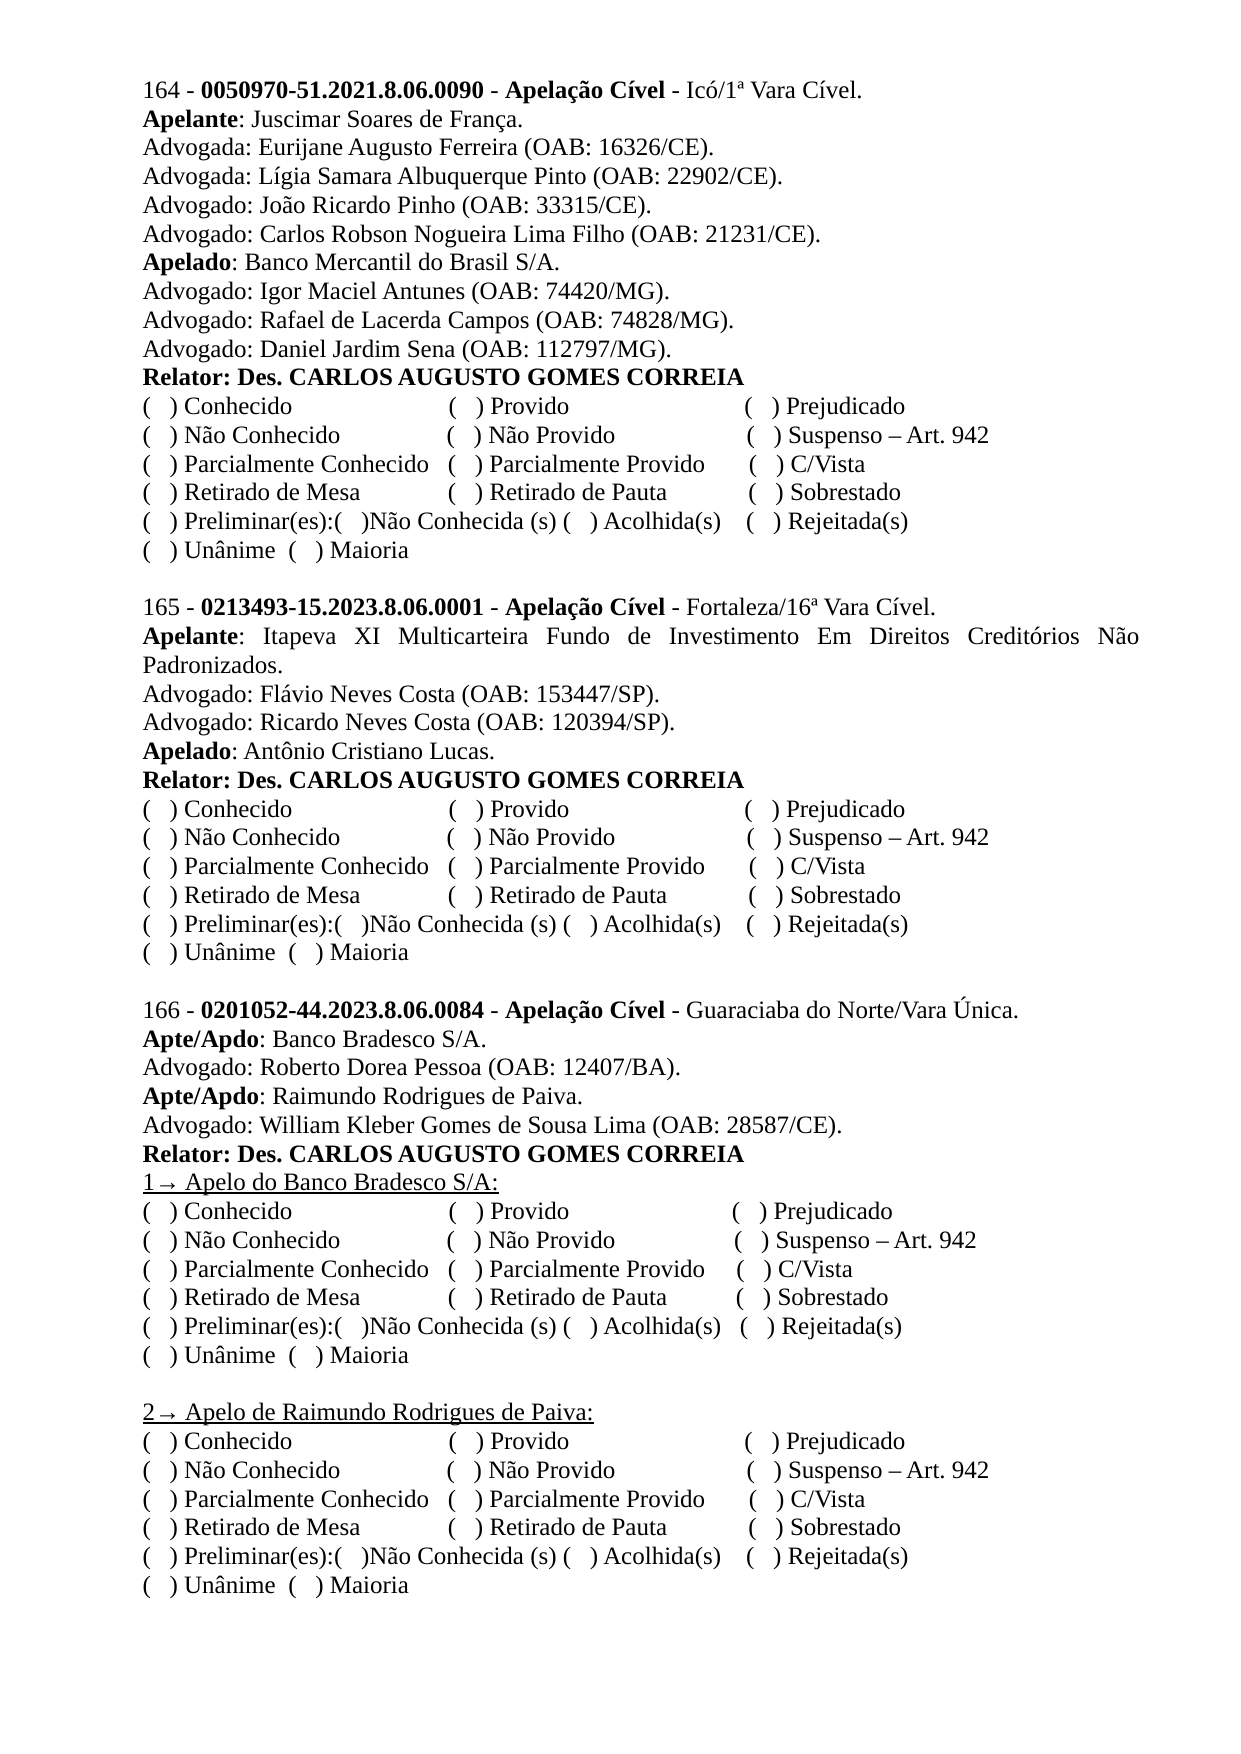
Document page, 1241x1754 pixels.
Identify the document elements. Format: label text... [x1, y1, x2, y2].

text ( ) Parcialmente Conhecido ( ) Parcialmente Provido ( ) C/Vista [142, 1254, 1158, 1282]
text Advogado: Igor Maciel Antunes (OAB: 74420/MG). [142, 276, 1141, 305]
text Advogado: Roberto Dorea Pessoa (OAB: 12407/BA). [142, 1052, 1141, 1081]
text Apte/Apdo: Raimundo Rodrigues de Paiva. [142, 1081, 1141, 1110]
text ( ) Parcialmente Conhecido ( ) Parcialmente Provido ( ) C/Vista [142, 1484, 1158, 1512]
text Relator: Des. CARLOS AUGUSTO GOMES CORREIA [142, 362, 1141, 391]
text Apelante: Juscimar Soares de França. [142, 104, 1141, 132]
text ( ) Preliminar(es):( )Não Conhecida (s) ( ) Acolhida(s) ( ) Rejeitada(s) [142, 506, 1158, 535]
text Advogada: Lígia Samara Albuquerque Pinto (OAB: 22902/CE). [142, 161, 1141, 190]
text Advogado: Flávio Neves Costa (OAB: 153447/SP). [142, 679, 1141, 707]
text ( ) Retirado de Mesa ( ) Retirado de Pauta ( ) Sobrestado [142, 1512, 1158, 1541]
text ( ) Retirado de Mesa ( ) Retirado de Pauta ( ) Sobrestado [142, 477, 1158, 506]
text Apelado: Banco Mercantil do Brasil S/A. [142, 247, 1141, 276]
text ( ) Preliminar(es):( )Não Conhecida (s) ( ) Acolhida(s) ( ) Rejeitada(s) [142, 1541, 1158, 1570]
text 1→ Apelo do Banco Bradesco S/A: [142, 1167, 1141, 1196]
text ( ) Unânime ( ) Maioria [142, 1340, 1158, 1369]
text ( ) Não Conhecido ( ) Não Provido ( ) Suspenso – Art. 942 [142, 1225, 1158, 1254]
text Relator: Des. CARLOS AUGUSTO GOMES CORREIA [142, 1139, 1141, 1167]
text ( ) Não Conhecido ( ) Não Provido ( ) Suspenso – Art. 942 [142, 822, 1158, 851]
text ( ) Parcialmente Conhecido ( ) Parcialmente Provido ( ) C/Vista [142, 851, 1158, 880]
text Advogado: João Ricardo Pinho (OAB: 33315/CE). [142, 190, 1141, 219]
text ( ) Preliminar(es):( )Não Conhecida (s) ( ) Acolhida(s) ( ) Rejeitada(s) [142, 1311, 1158, 1340]
text Advogado: Ricardo Neves Costa (OAB: 120394/SP). [142, 707, 1141, 736]
text ( ) Unânime ( ) Maioria [142, 1570, 1158, 1599]
text ( ) Não Conhecido ( ) Não Provido ( ) Suspenso – Art. 942 [142, 420, 1158, 449]
text ( ) Preliminar(es):( )Não Conhecida (s) ( ) Acolhida(s) ( ) Rejeitada(s) [142, 909, 1158, 937]
text Advogado: Carlos Robson Nogueira Lima Filho (OAB: 21231/CE). [142, 219, 1141, 247]
text ( ) Unânime ( ) Maioria [142, 535, 1158, 564]
text Apelante: Itapeva XI Multicarteira Fundo de Investimento Em Direitos Creditórios Não Padronizados. [142, 621, 1141, 679]
text 2→ Apelo de Raimundo Rodrigues de Paiva: [142, 1397, 1141, 1426]
text ( ) Retirado de Mesa ( ) Retirado de Pauta ( ) Sobrestado [142, 880, 1158, 909]
text 166 - 0201052-44.2023.8.06.0084 - Apelação Cível - Guaraciaba do Norte/Vara Única. [142, 995, 1141, 1024]
text Advogado: Rafael de Lacerda Campos (OAB: 74828/MG). [142, 305, 1141, 334]
text ( ) Conhecido ( ) Provido ( ) Prejudicado [142, 1426, 1141, 1455]
text Apelado: Antônio Cristiano Lucas. [142, 736, 1141, 765]
text ( ) Conhecido ( ) Provido ( ) Prejudicado [142, 391, 1141, 420]
text ( ) Conhecido ( ) Provido ( ) Prejudicado [142, 1196, 1141, 1225]
text ( ) Parcialmente Conhecido ( ) Parcialmente Provido ( ) C/Vista [142, 449, 1158, 477]
text 164 - 0050970-51.2021.8.06.0090 - Apelação Cível - Icó/1ª Vara Cível. [142, 75, 1141, 104]
text Apte/Apdo: Banco Bradesco S/A. [142, 1024, 1141, 1052]
text Relator: Des. CARLOS AUGUSTO GOMES CORREIA [142, 765, 1141, 794]
text ( ) Não Conhecido ( ) Não Provido ( ) Suspenso – Art. 942 [142, 1455, 1158, 1484]
text Advogado: William Kleber Gomes de Sousa Lima (OAB: 28587/CE). [142, 1110, 1141, 1139]
text ( ) Conhecido ( ) Provido ( ) Prejudicado [142, 794, 1141, 822]
text ( ) Unânime ( ) Maioria [142, 937, 1158, 966]
text Advogado: Daniel Jardim Sena (OAB: 112797/MG). [142, 334, 1141, 362]
text ( ) Retirado de Mesa ( ) Retirado de Pauta ( ) Sobrestado [142, 1282, 1158, 1311]
text Advogada: Eurijane Augusto Ferreira (OAB: 16326/CE). [142, 132, 1141, 161]
text 165 - 0213493-15.2023.8.06.0001 - Apelação Cível - Fortaleza/16ª Vara Cível. [142, 592, 1141, 621]
